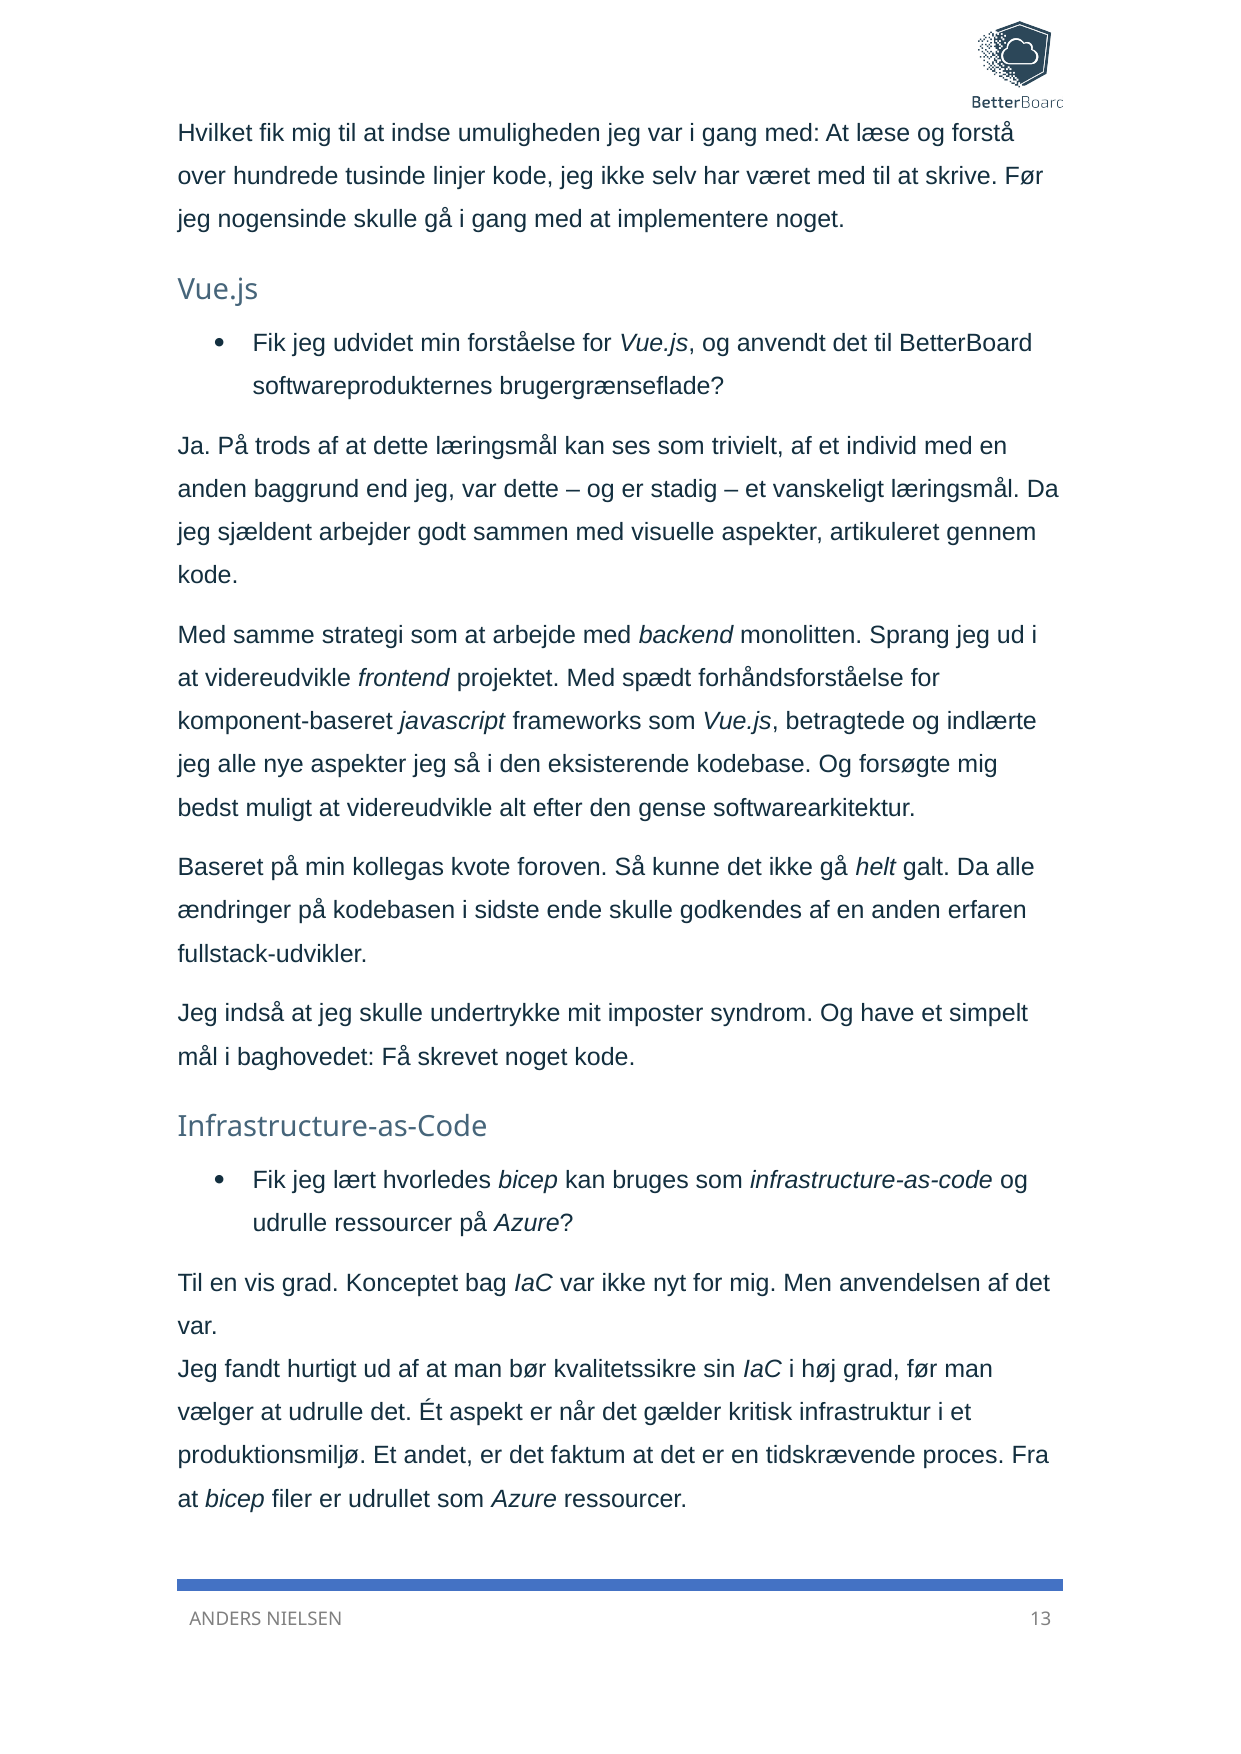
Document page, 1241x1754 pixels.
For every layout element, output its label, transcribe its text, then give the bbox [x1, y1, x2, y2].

subtitle Infrastructure-as-Code [177, 1105, 1063, 1145]
subtitle Vue.js [177, 268, 1063, 308]
text Jeg indså at jeg skulle undertrykke mit imposter syndrom. Og have et simpelt mål i baghovedet: Få skrevet noget kode. [177, 998, 1063, 1070]
text Til en vis grad. Konceptet bag IaC var ikke nyt for mig. Men anvendelsen af det var. Jeg fandt hurtigt ud af at man bør kvalitetssikre sin IaC i høj grad, før man vælger at udrulle det. Ét aspekt er når det gælder kritisk infrastruktur i et produktionsmiljø. Et andet, er det faktum at det er en tidskrævende proces. Fra at bicep filer er udrullet som Azure ressourcer. [177, 1268, 1063, 1512]
list Fik jeg lært hvorledes bicep kan bruges som infrastructure-as-code og udrulle ressourcer på Azure? [215, 1165, 1063, 1237]
text Ja. På trods af at dette læringsmål kan ses som trivielt, af et individ med en anden baggrund end jeg, var dette – og er stadig – et vanskeligt læringsmål. Da jeg sjældent arbejder godt sammen med visuelle aspekter, artikuleret gennem kode. [177, 431, 1063, 589]
text Baseret på min kollegas kvote foroven. Så kunne det ikke gå helt galt. Da alle ændringer på kodebasen i sidste ende skulle godkendes af en anden erfaren fullstack-udvikler. [177, 852, 1063, 967]
text Hvilket fik mig til at indse umuligheden jeg var i gang med: At læse og forstå over hundrede tusinde linjer kode, jeg ikke selv har været med til at skrive. Før jeg nogensinde skulle gå i gang med at implementere noget. [177, 118, 1063, 233]
text Med samme strategi som at arbejde med backend monolitten. Sprang jeg ud i at videreudvikle frontend projektet. Med spædt forhåndsforståelse for komponent-baseret javascript frameworks som Vue.js, betragtede og indlærte jeg alle nye aspekter jeg så i den eksisterende kodebase. Og forsøgte mig bedst muligt at videreudvikle alt efter den gense softwarearkitektur. [177, 620, 1063, 821]
list Fik jeg udvidet min forståelse for Vue.js, og anvendt det til BetterBoard softwareprodukternes brugergrænseflade? [215, 328, 1063, 400]
